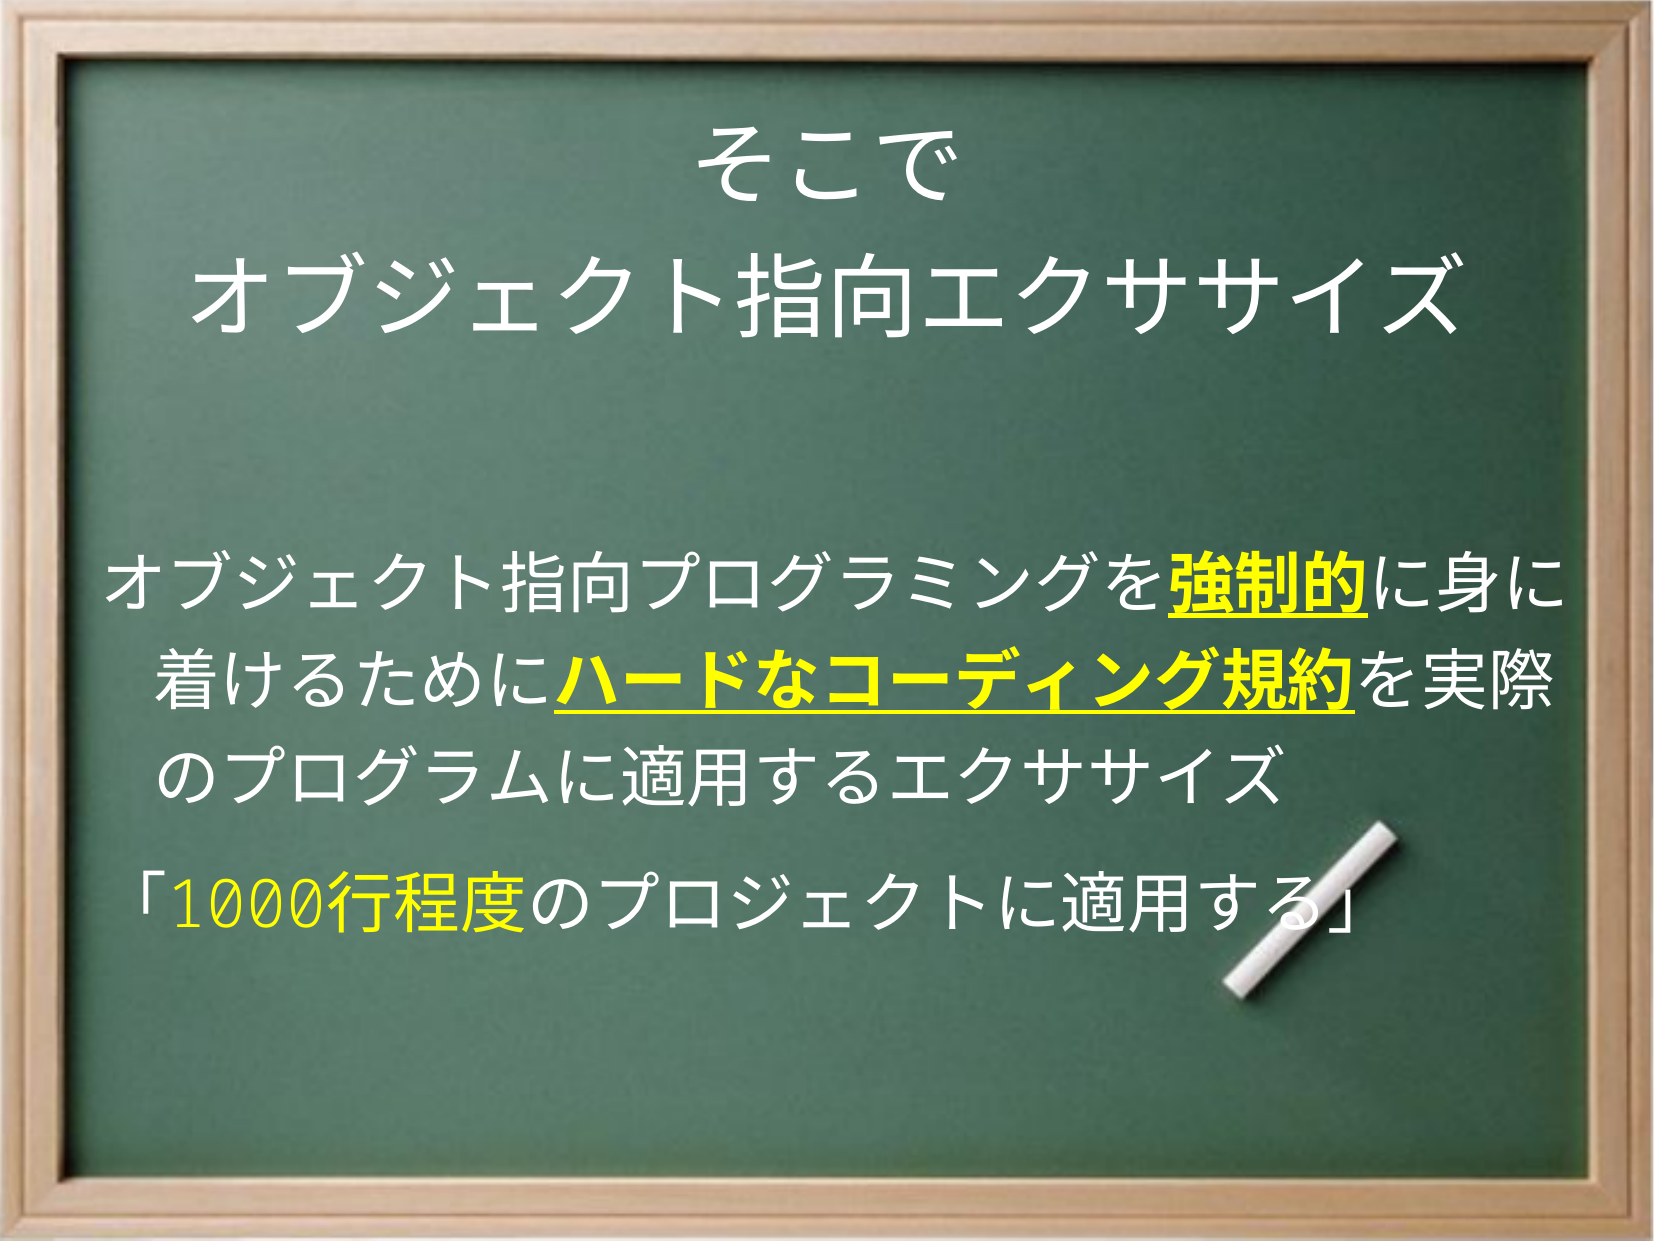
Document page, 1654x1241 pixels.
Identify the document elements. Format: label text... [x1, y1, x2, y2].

picture [0, 0, 1654, 1241]
title そこで オブジェクト指向エクササイズ [82, 86, 1571, 290]
list オブジェクト指向プログラミングを強制的に身に着けるためにハードなコーディング規約を実際のプログラムに適用するエクササイズ 「1000行程度のプロジェクトに適用する」 [82, 290, 1571, 1109]
